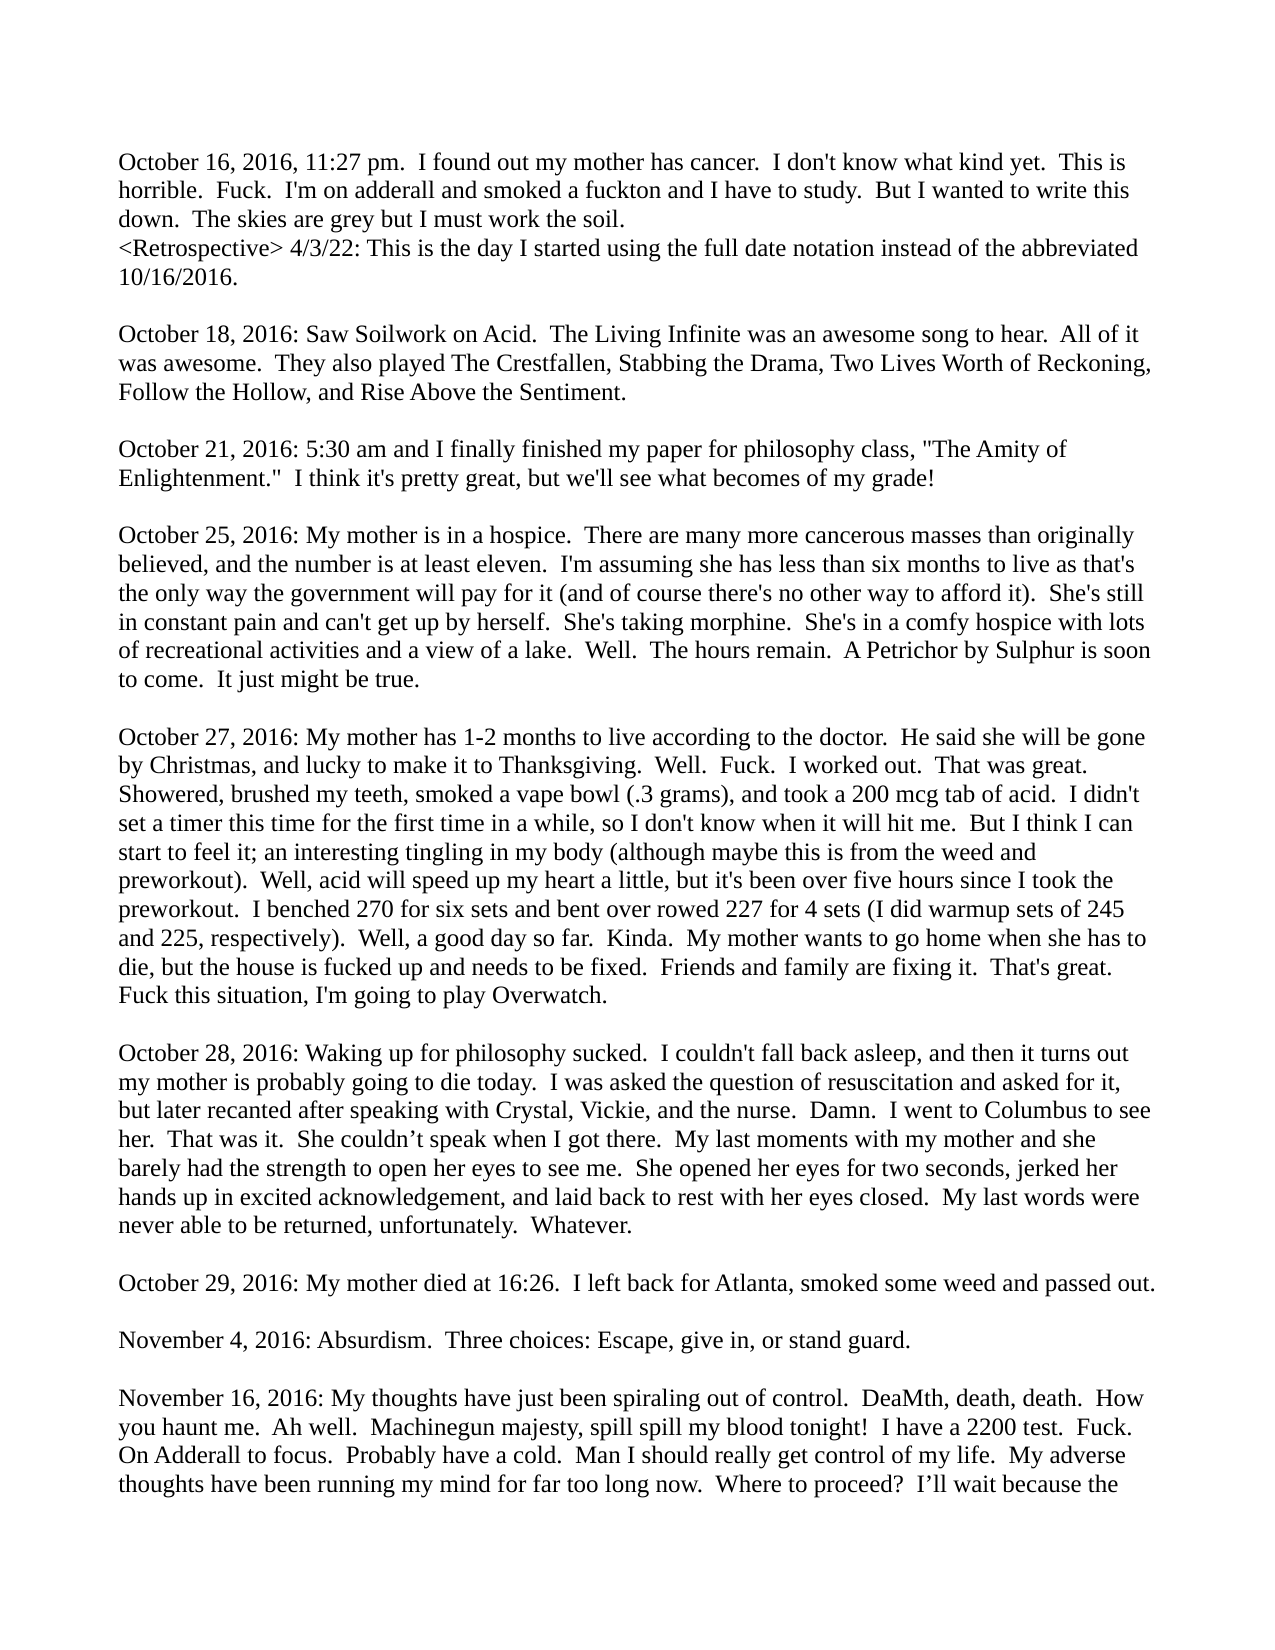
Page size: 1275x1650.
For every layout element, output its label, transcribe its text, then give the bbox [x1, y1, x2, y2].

text November 16, 2016: My thoughts have just been spiraling out of control. DeaMth, death, death. How you haunt me. Ah well. Machinegun majesty, spill spill my blood tonight! I have a 2200 test. Fuck. On Adderall to focus. Probably have a cold. Man I should really get control of my life. My adverse thoughts have been running my mind for far too long now. Where to proceed? I’ll wait because the [118, 1383, 1157, 1498]
text October 28, 2016: Waking up for philosophy sucked. I couldn't fall back asleep, and then it turns out my mother is probably going to die today. I was asked the question of resuscitation and asked for it, but later recanted after speaking with Crystal, Vickie, and the nurse. Damn. I went to Columbus to see her. That was it. She couldn’t speak when I got there. My last moments with my mother and she barely had the strength to open her eyes to see me. She opened her eyes for two seconds, jerked her hands up in excited acknowledgement, and laid back to rest with her eyes closed. My last words were never able to be returned, unfortunately. Whatever. [118, 1038, 1157, 1239]
text October 27, 2016: My mother has 1-2 months to live according to the doctor. He said she will be gone by Christmas, and lucky to make it to Thanksgiving. Well. Fuck. I worked out. That was great. Showered, brushed my teeth, smoked a vape bowl (.3 grams), and took a 200 mcg tab of acid. I didn't set a timer this time for the first time in a while, so I don't know when it will hit me. But I think I can start to feel it; an interesting tingling in my body (although maybe this is from the weed and preworkout). Well, acid will speed up my heart a little, but it's been over five hours since I took the preworkout. I benched 270 for six sets and bent over rowed 227 for 4 sets (I did warmup sets of 245 and 225, respectively). Well, a good day so far. Kinda. My mother wants to go home when she has to die, but the house is fucked up and needs to be fixed. Friends and family are fixing it. That's great. Fuck this situation, I'm going to play Overwatch. [118, 722, 1157, 1009]
text October 29, 2016: My mother died at 16:26. I left back for Atlanta, smoked some weed and passed out. [118, 1268, 1157, 1297]
text October 25, 2016: My mother is in a hospice. There are many more cancerous masses than originally believed, and the number is at least eleven. I'm assuming she has less than six months to live as that's the only way the government will pay for it (and of course there's no other way to afford it). She's still in constant pain and can't get up by herself. She's taking morphine. She's in a comfy hospice with lots of recreational activities and a view of a lake. Well. The hours remain. A Petrichor by Sulphur is soon to come. It just might be true. [118, 521, 1157, 693]
text <Retrospective> 4/3/22: This is the day I started using the full date notation instead of the abbreviated 10/16/2016. [118, 233, 1157, 291]
text October 16, 2016, 11:27 pm. I found out my mother has cancer. I don't know what kind yet. This is horrible. Fuck. I'm on adderall and smoked a fuckton and I have to study. But I wanted to write this down. The skies are grey but I must work the soil. [118, 147, 1157, 233]
text November 4, 2016: Absurdism. Three choices: Escape, give in, or stand guard. [118, 1326, 1157, 1354]
text October 18, 2016: Saw Soilwork on Acid. The Living Infinite was an awesome song to hear. All of it was awesome. They also played The Crestfallen, Stabbing the Drama, Two Lives Worth of Reckoning, Follow the Hollow, and Rise Above the Sentiment. [118, 319, 1157, 406]
text October 21, 2016: 5:30 am and I finally finished my paper for philosophy class, "The Amity of Enlightenment." I think it's pretty great, but we'll see what becomes of my grade! [118, 434, 1157, 492]
